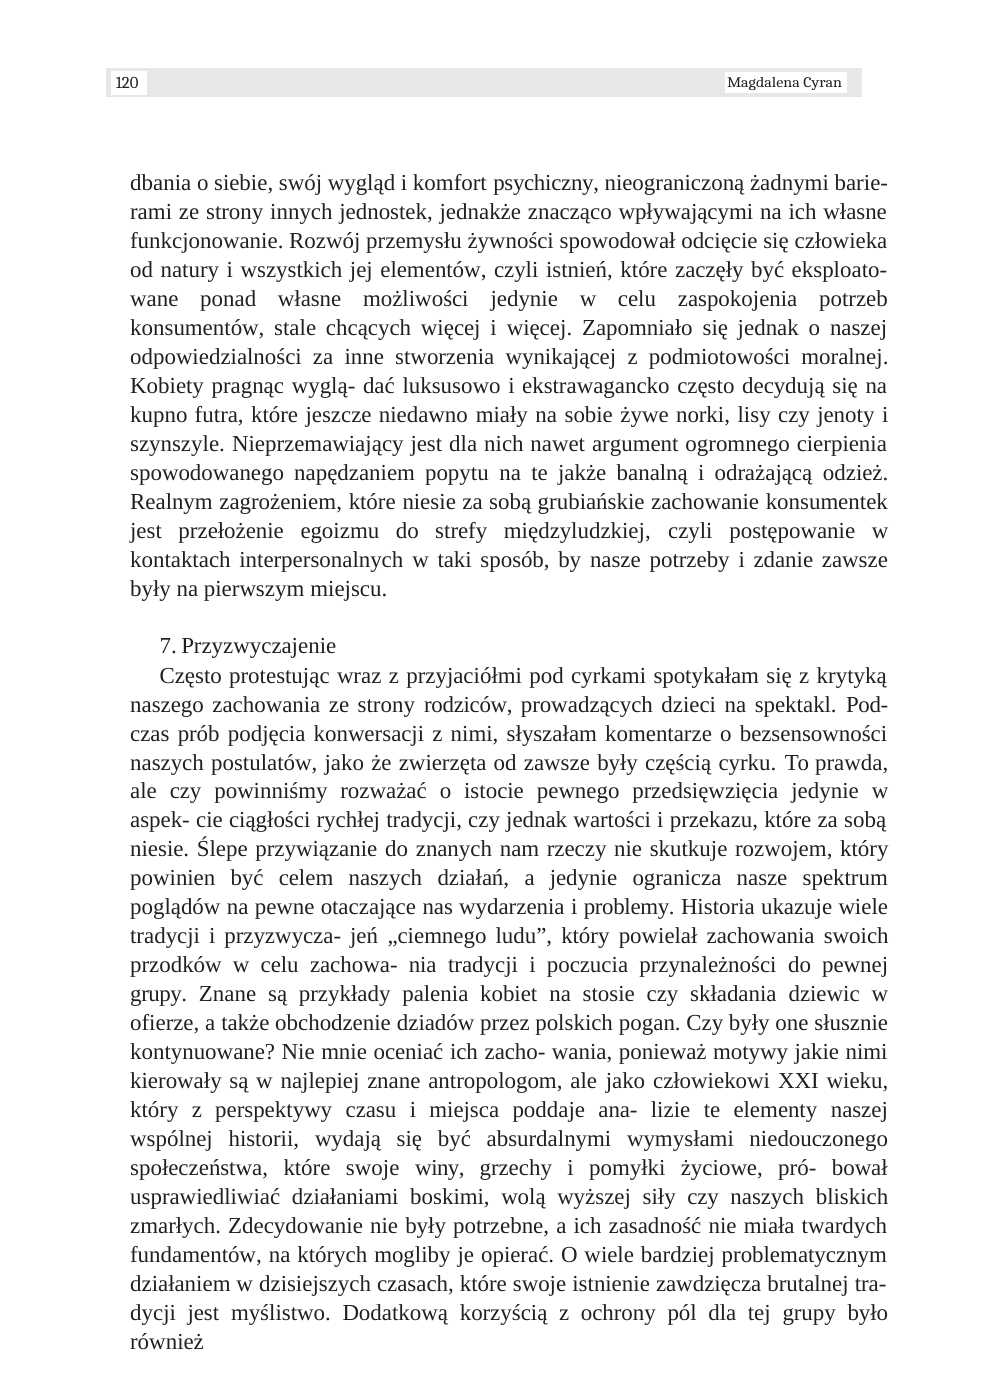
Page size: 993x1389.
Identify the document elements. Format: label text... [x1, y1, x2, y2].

text dbania o siebie, swój wygląd i komfort psychiczny, nieograniczoną żadnymi barie- rami ze strony innych jednostek, jednakże znacząco wpływającymi na ich własne funkcjonowanie. Rozwój przemysłu żywności spowodował odcięcie się człowieka od natury i wszystkich jej elementów, czyli istnień, które zaczęły być eksploato- wane ponad własne możliwości jedynie w celu zaspokojenia potrzeb konsumentów, stale chcących więcej i więcej. Zapomniało się jednak o naszej odpowiedzialności za inne stworzenia wynikającej z podmiotowości moralnej. Kobiety pragnąc wyglą- dać luksusowo i ekstrawagancko często decydują się na kupno futra, które jeszcze niedawno miały na sobie żywe norki, lisy czy jenoty i szynszyle. Nieprzemawiający jest dla nich nawet argument ogromnego cierpienia spowodowanego napędzaniem popytu na te jakże banalną i odrażającą odzież. Realnym zagrożeniem, które niesie za sobą grubiańskie zachowanie konsumentek jest przełożenie egoizmu do strefy międzyludzkiej, czyli postępowanie w kontaktach interpersonalnych w taki sposób, by nasze potrzeby i zdanie zawsze były na pierwszym miejscu. [130, 169, 888, 601]
text Często protestując wraz z przyjaciółmi pod cyrkami spotykałam się z krytyką naszego zachowania ze strony rodziców, prowadzących dzieci na spektakl. Pod- czas prób podjęcia konwersacji z nimi, słyszałam komentarze o bezsensowności naszych postulatów, jako że zwierzęta od zawsze były częścią cyrku. To prawda, ale czy powinniśmy rozważać o istocie pewnego przedsięwzięcia jedynie w aspek- cie ciągłości rychłej tradycji, czy jednak wartości i przekazu, które za sobą niesie. Ślepe przywiązanie do znanych nam rzeczy nie skutkuje rozwojem, który powinien być celem naszych działań, a jedynie ogranicza nasze spektrum poglądów na pewne otaczające nas wydarzenia i problemy. Historia ukazuje wiele tradycji i przyzwycza- jeń „ciemnego ludu”, który powielał zachowania swoich przodków w celu zachowa- nia tradycji i poczucia przynależności do pewnej grupy. Znane są przykłady palenia kobiet na stosie czy składania dziewic w ofierze, a także obchodzenie dziadów przez polskich pogan. Czy były one słusznie kontynuowane? Nie mnie oceniać ich zacho- wania, ponieważ motywy jakie nimi kierowały są w najlepiej znane antropologom, ale jako człowiekowi XXI wieku, który z perspektywy czasu i miejsca poddaje ana- lizie te elementy naszej wspólnej historii, wydają się być absurdalnymi wymysłami niedouczonego społeczeństwa, które swoje winy, grzechy i pomyłki życiowe, pró- bował usprawiedliwiać działaniami boskimi, wolą wyższej siły czy naszych bliskich zmarłych. Zdecydowanie nie były potrzebne, a ich zasadność nie miała twardych fundamentów, na których mogliby je opierać. O wiele bardziej problematycznym działaniem w dzisiejszych czasach, które swoje istnienie zawdzięcza brutalnej tra- dycji jest myślistwo. Dodatkową korzyścią z ochrony pól dla tej grupy było również [130, 662, 888, 1354]
list Przyzwyczajenie [159, 633, 899, 659]
